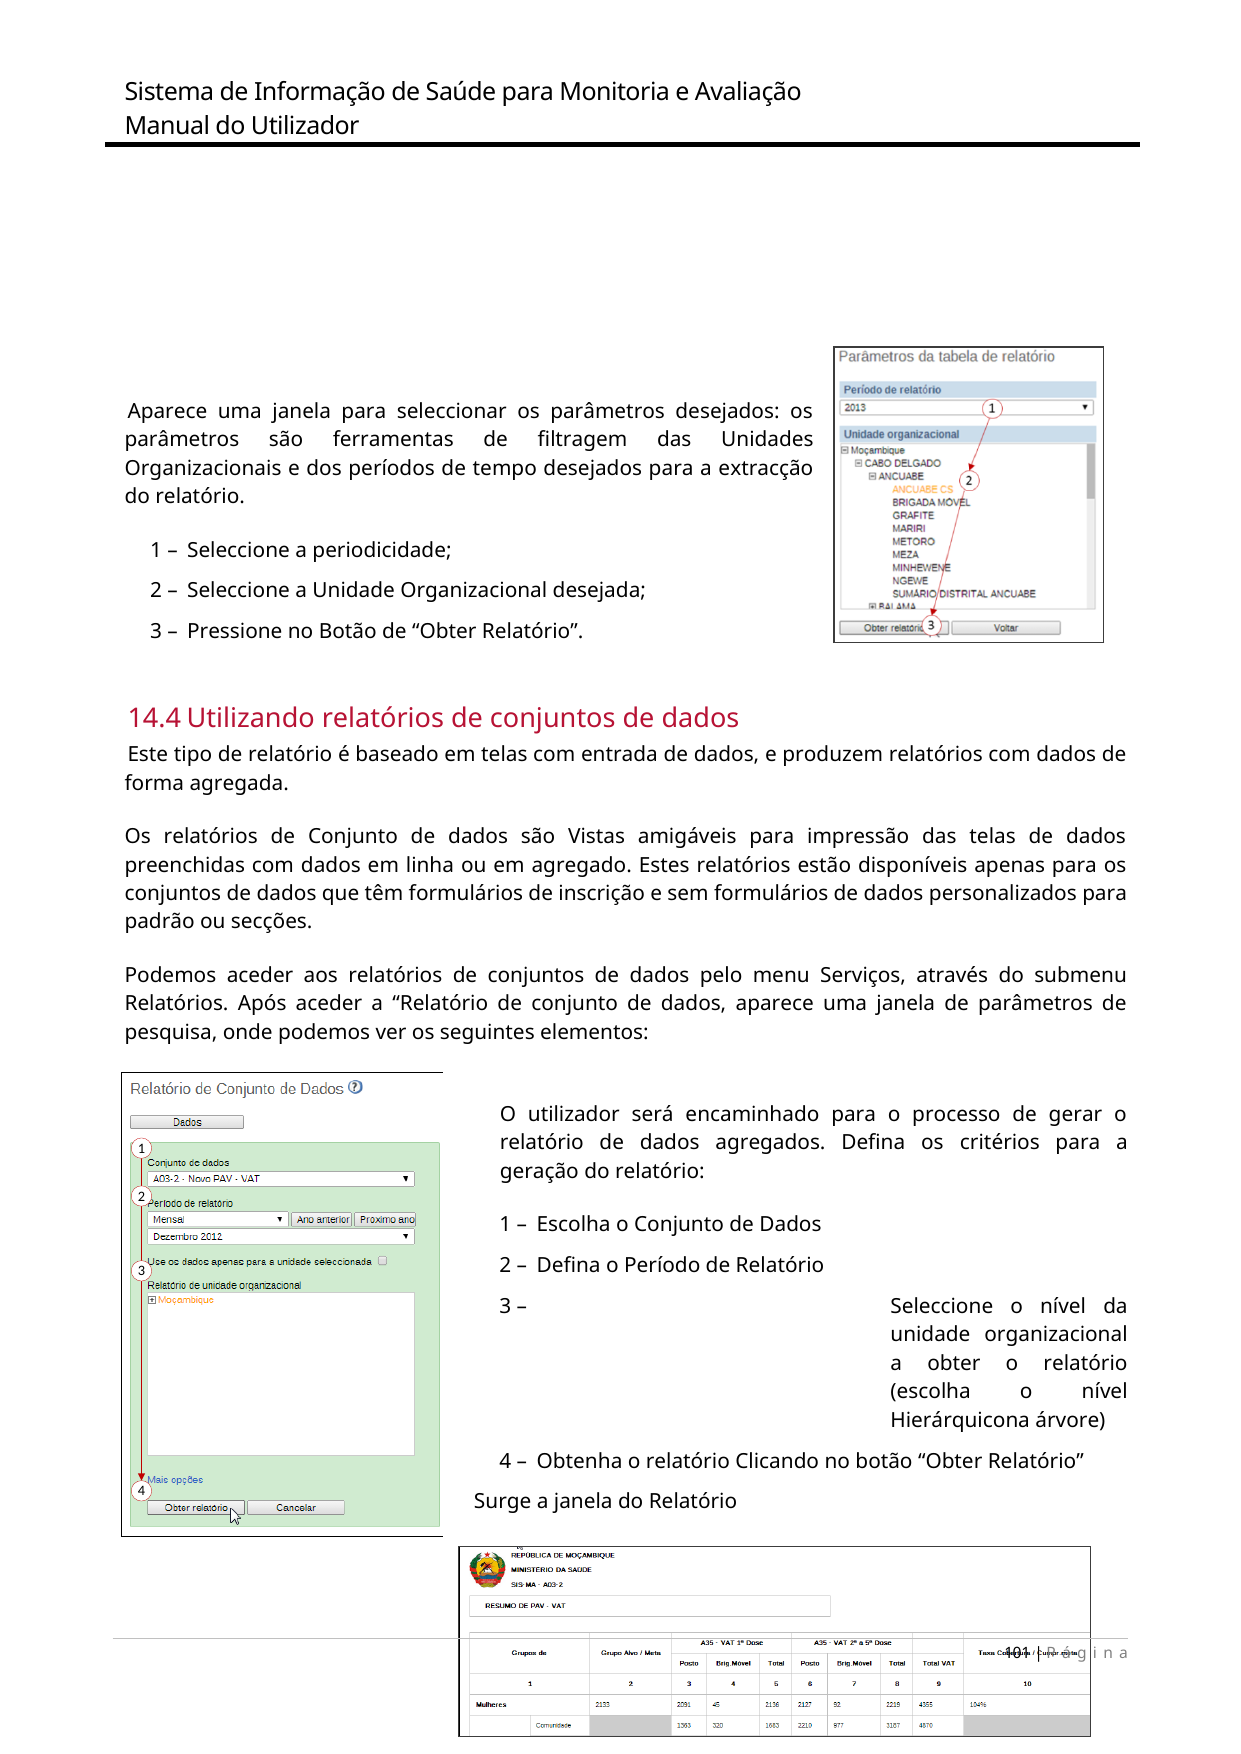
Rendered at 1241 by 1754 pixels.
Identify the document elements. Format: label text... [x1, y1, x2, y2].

list Escolha o Conjunto de Dados [443, 1209, 1128, 1238]
list Seleccione a periodicidade; [150, 535, 833, 563]
list Pressione no Botão de “Obter Relatório”. [150, 617, 1128, 645]
list Obtenha o relatório Clicando no botão “Obter Relatório” [443, 1446, 1128, 1474]
list [1104, 535, 1128, 563]
text Os relatórios de Conjunto de dados são Vistas amigáveis para impressão das telas de dados preenchidas com dados em linha ou em agregado. Estes relatórios estão disponíveis apenas para os conjuntos de dados que têm formulários de inscrição e sem formulários de dados personalizados para padrão ou secções. [124, 821, 1128, 935]
text O utilizador será encaminhado para o processo de gerar o relatório de dados agregados. Defina os critérios para a geração do relatório: [443, 1099, 1128, 1184]
text Este tipo de relatório é baseado em telas com entrada de dados, e produzem relatórios com dados de forma agregada. [124, 739, 1128, 796]
subtitle Utilizando relatórios de conjuntos de dados [127, 698, 1128, 735]
list Seleccione o nível da unidade organizacional a obter o relatório (escolha o nível Hierárquicona árvore) [443, 1291, 1128, 1433]
text Aparece uma janela para seleccionar os parâmetros desejados: os parâmetros são ferramentas de filtragem das Unidades Organizacionais e dos períodos de tempo desejados para a extracção do relatório. [124, 396, 833, 510]
text Surge a janela do Relatório [443, 1487, 1128, 1515]
list Defina o Período de Relatório [443, 1250, 1128, 1278]
list Seleccione a Unidade Organizacional desejada; [150, 576, 833, 604]
picture [835, 348, 1103, 642]
text Podemos aceder aos relatórios de conjuntos de dados pelo menu Serviços, através do submenu Relatórios. Após aceder a “Relatório de conjunto de dados, aparece uma janela de parâmetros de pesquisa, onde podemos ver os seguintes elementos: [124, 960, 1128, 1045]
